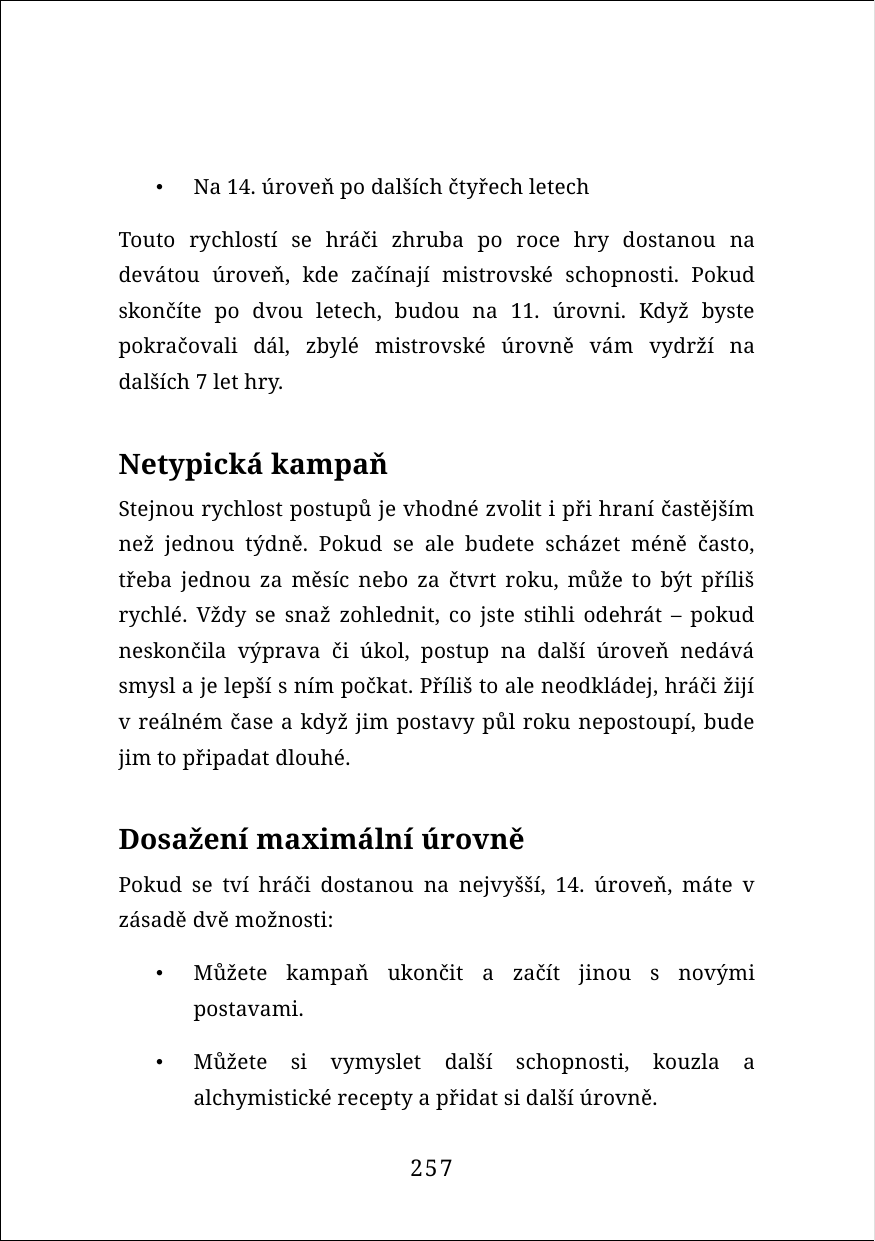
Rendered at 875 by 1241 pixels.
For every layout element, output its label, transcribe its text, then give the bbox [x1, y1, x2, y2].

text Touto rychlostí se hráči zhruba po roce hry dostanou na devátou úroveň, kde začínají mistrovské schopnosti. Pokud skončíte po dvou letech, budou na 11. úrovni. Když byste pokračovali dál, zbylé mistrovské úrovně vám vydrží na dalších 7 let hry. [118, 225, 756, 396]
text Pokud se tví hráči dostanou na nejvyšší, 14. úroveň, máte v zásadě dvě možnosti: [118, 870, 756, 934]
list Můžete kampaň ukončit a začít jinou s novými postavami. [156, 958, 756, 1022]
subtitle Netypická kampaň [118, 444, 756, 482]
list Na 14. úroveň po dalších čtyřech letech [156, 172, 756, 200]
list Můžete si vymyslet další schopnosti, kouzla a alchymistické recepty a přidat si další úrovně. [156, 1047, 756, 1111]
subtitle Dosažení maximální úrovně [118, 819, 756, 858]
text Stejnou rychlost postupů je vhodné zvolit i při hraní častějším než jednou týdně. Pokud se ale budete scházet méně často, třeba jednou za měsíc nebo za čtvrt roku, může to být příliš rychlé. Vždy se snaž zohlednit, co jste stihli odehrát – pokud neskončila výprava či úkol, postup na další úroveň nedává smysl a je lepší s ním počkat. Příliš to ale neodkládej, hráči žijí v reálném čase a když jim postavy půl roku nepostoupí, bude jim to připadat dlouhé. [118, 494, 756, 771]
